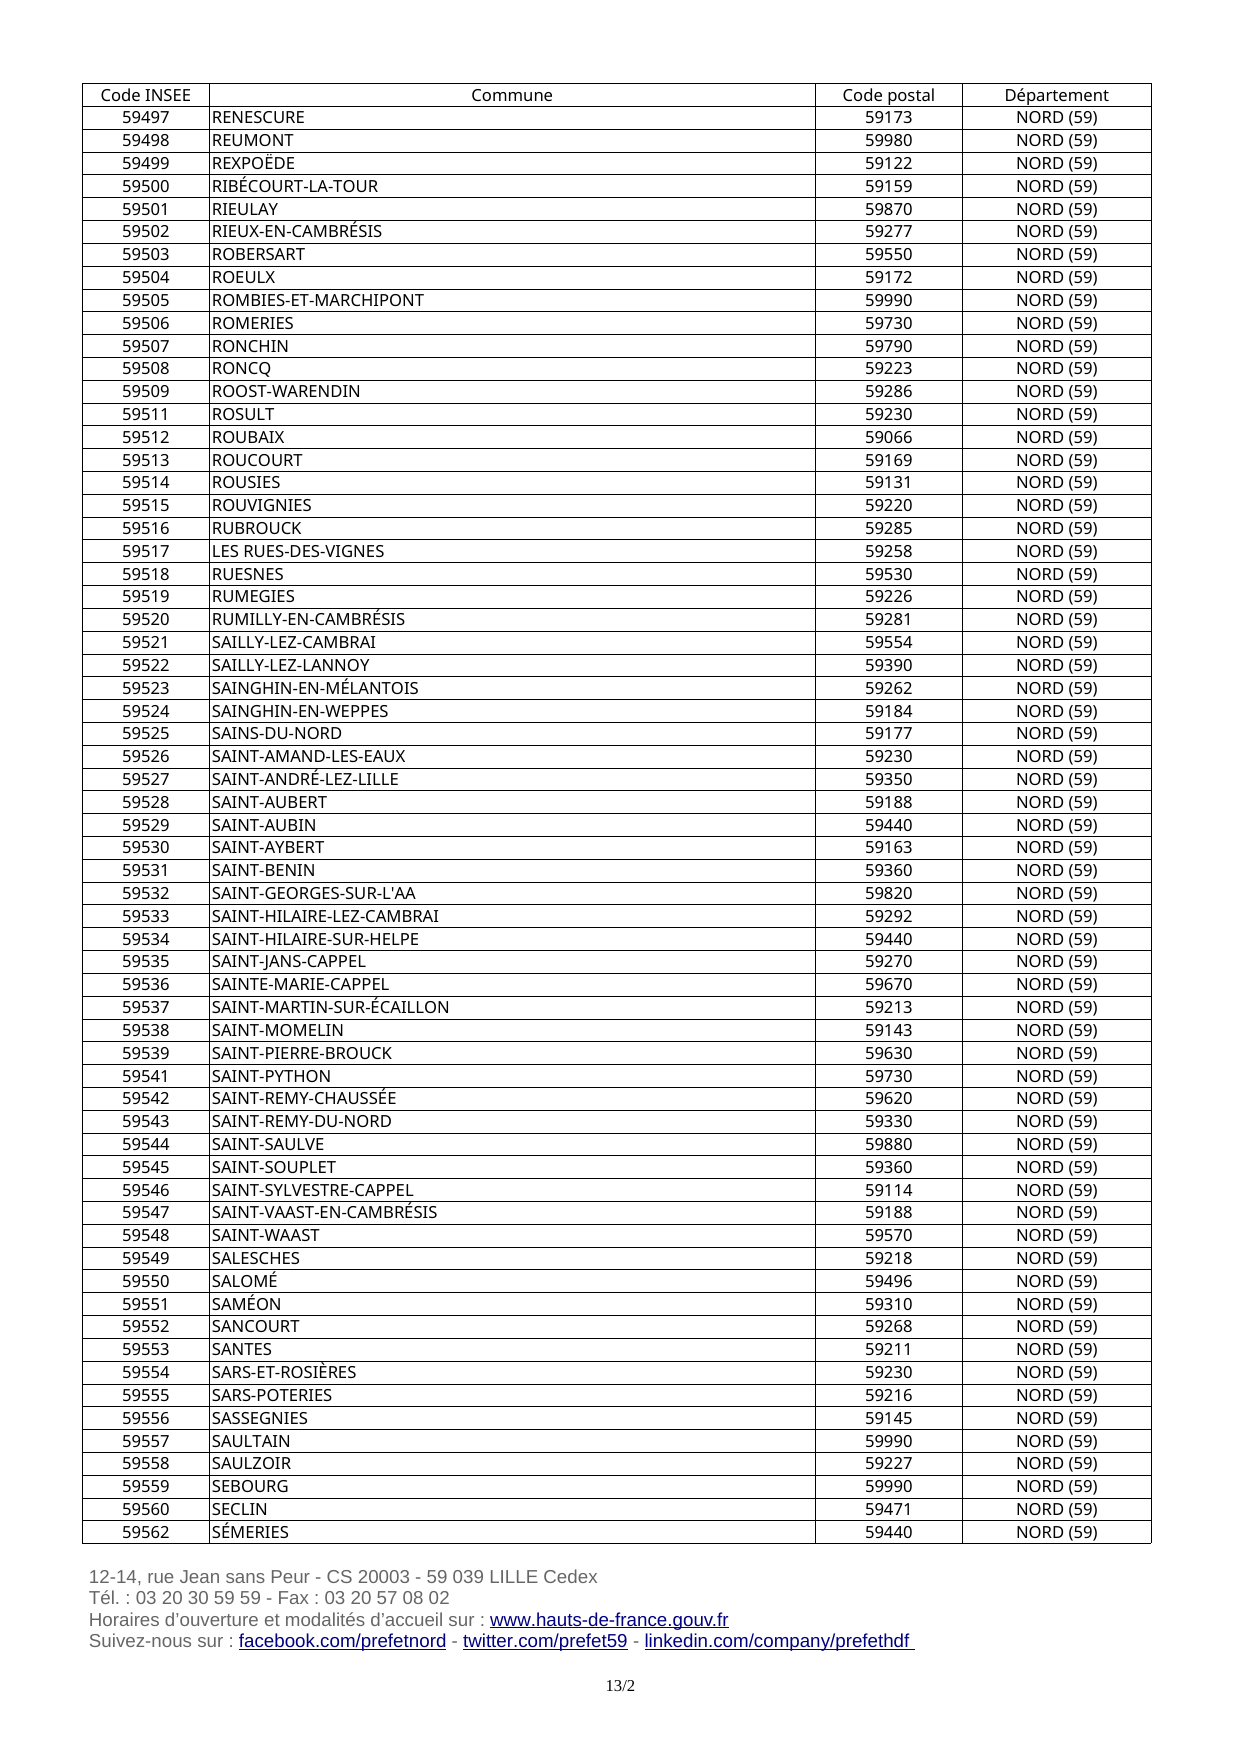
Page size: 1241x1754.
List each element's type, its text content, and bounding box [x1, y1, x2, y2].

table_cell NORD (59) [963, 518, 1151, 539]
table_cell NORD (59) [963, 153, 1151, 174]
table_cell 59220 [816, 495, 962, 517]
table_cell RUBROUCK [210, 518, 815, 539]
table_cell 59471 [816, 1499, 962, 1520]
table_cell 59268 [816, 1316, 962, 1338]
table_cell LES RUES-DES-VIGNES [210, 540, 815, 562]
table_cell SAINT-AYBERT [210, 837, 815, 859]
table_cell ROMERIES [210, 312, 815, 334]
table_cell NORD (59) [963, 655, 1151, 676]
table_cell 59286 [816, 381, 962, 402]
table_cell 59496 [816, 1270, 962, 1292]
table_cell SAULTAIN [210, 1430, 815, 1452]
table_cell REUMONT [210, 130, 815, 152]
table_cell 59519 [83, 586, 209, 608]
table_cell NORD (59) [963, 1134, 1151, 1155]
table_cell 59542 [83, 1088, 209, 1110]
table_cell SAINT-AMAND-LES-EAUX [210, 746, 815, 767]
table_cell 59188 [816, 1202, 962, 1224]
table_cell 59258 [816, 540, 962, 562]
table_cell 59507 [83, 335, 209, 357]
table_cell RUMILLY-EN-CAMBRÉSIS [210, 609, 815, 631]
table_cell 59520 [83, 609, 209, 631]
table_cell ROBERSART [210, 244, 815, 266]
table_cell NORD (59) [963, 1499, 1151, 1520]
table_cell 59499 [83, 153, 209, 174]
table_cell 59870 [816, 198, 962, 220]
table_cell NORD (59) [963, 426, 1151, 448]
table_cell SAINT-SYLVESTRE-CAPPEL [210, 1179, 815, 1201]
table_cell 59551 [83, 1293, 209, 1315]
table_cell 59539 [83, 1042, 209, 1064]
table_cell NORD (59) [963, 198, 1151, 220]
table_cell NORD (59) [963, 1225, 1151, 1247]
table_cell NORD (59) [963, 1156, 1151, 1178]
table_cell 59533 [83, 905, 209, 927]
table_cell 59790 [816, 335, 962, 357]
table_cell NORD (59) [963, 1088, 1151, 1110]
table_cell NORD (59) [963, 723, 1151, 745]
table_cell SAINT-AUBERT [210, 791, 815, 813]
table_cell 59547 [83, 1202, 209, 1224]
table_cell RONCHIN [210, 335, 815, 357]
table_cell 59440 [816, 1521, 962, 1543]
table_cell SARS-POTERIES [210, 1385, 815, 1406]
table_cell 59820 [816, 883, 962, 904]
table_cell ROEULX [210, 267, 815, 288]
table_cell 59502 [83, 221, 209, 243]
table_cell SANTES [210, 1339, 815, 1361]
table_cell SAMÉON [210, 1293, 815, 1315]
table_cell NORD (59) [963, 449, 1151, 471]
table_cell SARS-ET-ROSIÈRES [210, 1362, 815, 1383]
table_cell NORD (59) [963, 700, 1151, 722]
table_cell RIBÉCOURT-LA-TOUR [210, 175, 815, 197]
table_cell SAINT-JANS-CAPPEL [210, 951, 815, 973]
table_cell NORD (59) [963, 997, 1151, 1018]
table_cell SAINT-AUBIN [210, 814, 815, 836]
table_cell NORD (59) [963, 563, 1151, 585]
table_cell 59218 [816, 1248, 962, 1269]
table_cell 59549 [83, 1248, 209, 1269]
table_cell 59525 [83, 723, 209, 745]
table_cell 59535 [83, 951, 209, 973]
table_cell 59555 [83, 1385, 209, 1406]
table_cell 59262 [816, 677, 962, 699]
table_cell 59511 [83, 404, 209, 425]
table_cell NORD (59) [963, 632, 1151, 653]
table_cell 59503 [83, 244, 209, 266]
table_cell 59556 [83, 1407, 209, 1429]
table_cell NORD (59) [963, 1453, 1151, 1475]
table_cell 59990 [816, 1430, 962, 1452]
table_header Code postal [816, 84, 962, 106]
table_cell 59532 [83, 883, 209, 904]
table_cell RONCQ [210, 358, 815, 380]
table_cell NORD (59) [963, 928, 1151, 950]
table_cell NORD (59) [963, 791, 1151, 813]
table_cell 59350 [816, 769, 962, 790]
table_cell 59557 [83, 1430, 209, 1452]
table_cell 59440 [816, 928, 962, 950]
table_cell NORD (59) [963, 358, 1151, 380]
table_cell SASSEGNIES [210, 1407, 815, 1429]
table_cell NORD (59) [963, 883, 1151, 904]
table_cell NORD (59) [963, 1042, 1151, 1064]
table_cell SAINT-ANDRÉ-LEZ-LILLE [210, 769, 815, 790]
table_cell 59530 [816, 563, 962, 585]
table_cell NORD (59) [963, 769, 1151, 790]
table_cell SAILLY-LEZ-LANNOY [210, 655, 815, 676]
table_cell ROSULT [210, 404, 815, 425]
table_cell 59114 [816, 1179, 962, 1201]
table_cell 59514 [83, 472, 209, 494]
table_cell SALESCHES [210, 1248, 815, 1269]
table_cell 59172 [816, 267, 962, 288]
table_header Département [963, 84, 1151, 106]
table_cell SÉMERIES [210, 1521, 815, 1543]
table_cell ROUCOURT [210, 449, 815, 471]
table_cell NORD (59) [963, 404, 1151, 425]
table_cell 59541 [83, 1065, 209, 1087]
table_cell NORD (59) [963, 974, 1151, 996]
table_cell RUMEGIES [210, 586, 815, 608]
table_cell 59226 [816, 586, 962, 608]
table_cell 59277 [816, 221, 962, 243]
table_cell 59880 [816, 1134, 962, 1155]
table_cell SAINTE-MARIE-CAPPEL [210, 974, 815, 996]
table_cell 59538 [83, 1020, 209, 1041]
table_cell 59184 [816, 700, 962, 722]
table_cell 59516 [83, 518, 209, 539]
table_cell NORD (59) [963, 495, 1151, 517]
table_cell 59360 [816, 1156, 962, 1178]
table_cell 59534 [83, 928, 209, 950]
table_cell 59546 [83, 1179, 209, 1201]
table_cell 59163 [816, 837, 962, 859]
table_cell 59285 [816, 518, 962, 539]
table_cell ROUBAIX [210, 426, 815, 448]
table_cell ROUSIES [210, 472, 815, 494]
table_cell 59548 [83, 1225, 209, 1247]
table_cell 59537 [83, 997, 209, 1018]
table_cell RUESNES [210, 563, 815, 585]
table_cell NORD (59) [963, 746, 1151, 767]
table_cell NORD (59) [963, 1202, 1151, 1224]
table_cell 59530 [83, 837, 209, 859]
table_cell SAINT-REMY-CHAUSSÉE [210, 1088, 815, 1110]
table_cell SAINS-DU-NORD [210, 723, 815, 745]
table_cell 59553 [83, 1339, 209, 1361]
table_cell NORD (59) [963, 221, 1151, 243]
table_cell RIEULAY [210, 198, 815, 220]
table_cell 59570 [816, 1225, 962, 1247]
table_cell 59230 [816, 746, 962, 767]
table_cell NORD (59) [963, 540, 1151, 562]
table_cell NORD (59) [963, 586, 1151, 608]
table_cell 59536 [83, 974, 209, 996]
table_cell NORD (59) [963, 1430, 1151, 1452]
table_cell 59169 [816, 449, 962, 471]
table_cell SAINT-MOMELIN [210, 1020, 815, 1041]
table_cell NORD (59) [963, 1020, 1151, 1041]
table_cell 59527 [83, 769, 209, 790]
table_cell 59554 [83, 1362, 209, 1383]
table_cell SAINGHIN-EN-WEPPES [210, 700, 815, 722]
table_cell 59517 [83, 540, 209, 562]
table_cell SAINT-HILAIRE-LEZ-CAMBRAI [210, 905, 815, 927]
table_cell 59270 [816, 951, 962, 973]
table_cell 59523 [83, 677, 209, 699]
table_cell 59216 [816, 1385, 962, 1406]
table_cell NORD (59) [963, 1248, 1151, 1269]
table_cell RENESCURE [210, 107, 815, 129]
table_cell 59440 [816, 814, 962, 836]
table_cell NORD (59) [963, 677, 1151, 699]
table_cell 59562 [83, 1521, 209, 1543]
table_cell 59230 [816, 1362, 962, 1383]
table_cell SAINGHIN-EN-MÉLANTOIS [210, 677, 815, 699]
table_cell SAINT-REMY-DU-NORD [210, 1111, 815, 1132]
table_cell NORD (59) [963, 860, 1151, 882]
table_cell 59559 [83, 1476, 209, 1497]
table_cell 59292 [816, 905, 962, 927]
table_cell 59529 [83, 814, 209, 836]
table_cell 59498 [83, 130, 209, 152]
table_cell 59159 [816, 175, 962, 197]
table_cell 59501 [83, 198, 209, 220]
table_cell NORD (59) [963, 1293, 1151, 1315]
table_cell 59223 [816, 358, 962, 380]
table_cell 59360 [816, 860, 962, 882]
table_cell 59504 [83, 267, 209, 288]
table_cell 59230 [816, 404, 962, 425]
table_cell 59173 [816, 107, 962, 129]
table_cell NORD (59) [963, 1316, 1151, 1338]
table_cell 59512 [83, 426, 209, 448]
table_cell SAULZOIR [210, 1453, 815, 1475]
table_cell SECLIN [210, 1499, 815, 1520]
table_cell 59730 [816, 1065, 962, 1087]
table_cell 59521 [83, 632, 209, 653]
table_cell 59531 [83, 860, 209, 882]
table_cell 59670 [816, 974, 962, 996]
table_cell SAINT-MARTIN-SUR-ÉCAILLON [210, 997, 815, 1018]
table_cell 59620 [816, 1088, 962, 1110]
table_cell SAINT-BENIN [210, 860, 815, 882]
table_cell SAINT-WAAST [210, 1225, 815, 1247]
table_cell SAINT-HILAIRE-SUR-HELPE [210, 928, 815, 950]
table_cell 59281 [816, 609, 962, 631]
table_cell SEBOURG [210, 1476, 815, 1497]
table_cell NORD (59) [963, 951, 1151, 973]
table_cell 59552 [83, 1316, 209, 1338]
table_cell 59213 [816, 997, 962, 1018]
table_cell NORD (59) [963, 905, 1151, 927]
table_cell 59122 [816, 153, 962, 174]
table_cell NORD (59) [963, 1339, 1151, 1361]
table_header Code INSEE [83, 84, 209, 106]
table_cell 59528 [83, 791, 209, 813]
table_cell 59730 [816, 312, 962, 334]
table_cell 59560 [83, 1499, 209, 1520]
table_cell 59545 [83, 1156, 209, 1178]
table_cell NORD (59) [963, 472, 1151, 494]
table_cell ROOST-WARENDIN [210, 381, 815, 402]
table_header Commune [210, 84, 815, 106]
table_cell NORD (59) [963, 1385, 1151, 1406]
table_cell 59543 [83, 1111, 209, 1132]
table_cell 59508 [83, 358, 209, 380]
table_cell 59630 [816, 1042, 962, 1064]
table_cell 59515 [83, 495, 209, 517]
table_cell 59522 [83, 655, 209, 676]
table_cell SAILLY-LEZ-CAMBRAI [210, 632, 815, 653]
table_cell NORD (59) [963, 267, 1151, 288]
table_cell 59211 [816, 1339, 962, 1361]
table_cell 59227 [816, 1453, 962, 1475]
table_cell 59518 [83, 563, 209, 585]
table_cell 59524 [83, 700, 209, 722]
table_cell 59505 [83, 290, 209, 311]
table_cell 59554 [816, 632, 962, 653]
table_cell NORD (59) [963, 381, 1151, 402]
table_cell NORD (59) [963, 1362, 1151, 1383]
table_cell 59145 [816, 1407, 962, 1429]
table_cell NORD (59) [963, 1270, 1151, 1292]
table_cell NORD (59) [963, 1407, 1151, 1429]
table_cell 59509 [83, 381, 209, 402]
table_cell 59550 [816, 244, 962, 266]
table_cell ROMBIES-ET-MARCHIPONT [210, 290, 815, 311]
table_cell NORD (59) [963, 290, 1151, 311]
table_cell 59550 [83, 1270, 209, 1292]
table_cell 59544 [83, 1134, 209, 1155]
table_cell ROUVIGNIES [210, 495, 815, 517]
table_cell NORD (59) [963, 130, 1151, 152]
table_cell 59310 [816, 1293, 962, 1315]
table_cell 59131 [816, 472, 962, 494]
table_cell SAINT-VAAST-EN-CAMBRÉSIS [210, 1202, 815, 1224]
table_cell 59526 [83, 746, 209, 767]
table_cell RIEUX-EN-CAMBRÉSIS [210, 221, 815, 243]
table_cell NORD (59) [963, 1179, 1151, 1201]
table_cell NORD (59) [963, 175, 1151, 197]
table_cell NORD (59) [963, 335, 1151, 357]
table_cell NORD (59) [963, 1521, 1151, 1543]
table_cell SAINT-SOUPLET [210, 1156, 815, 1178]
table_cell 59500 [83, 175, 209, 197]
table_cell SALOMÉ [210, 1270, 815, 1292]
table_cell NORD (59) [963, 1065, 1151, 1087]
table_cell 59390 [816, 655, 962, 676]
table_cell SAINT-SAULVE [210, 1134, 815, 1155]
table_cell 59990 [816, 290, 962, 311]
table_cell 59177 [816, 723, 962, 745]
table_cell REXPOËDE [210, 153, 815, 174]
table_cell SANCOURT [210, 1316, 815, 1338]
table_cell 59066 [816, 426, 962, 448]
table_cell NORD (59) [963, 837, 1151, 859]
table_cell 59143 [816, 1020, 962, 1041]
table_cell 59497 [83, 107, 209, 129]
table_cell 59330 [816, 1111, 962, 1132]
table_cell NORD (59) [963, 814, 1151, 836]
table_cell 59558 [83, 1453, 209, 1475]
table_cell NORD (59) [963, 107, 1151, 129]
table_cell NORD (59) [963, 1111, 1151, 1132]
table_cell 59513 [83, 449, 209, 471]
table_cell SAINT-PYTHON [210, 1065, 815, 1087]
table_cell NORD (59) [963, 609, 1151, 631]
table_cell 59980 [816, 130, 962, 152]
table_cell NORD (59) [963, 1476, 1151, 1497]
table_cell NORD (59) [963, 244, 1151, 266]
table_cell 59506 [83, 312, 209, 334]
table_cell 59188 [816, 791, 962, 813]
table_cell NORD (59) [963, 312, 1151, 334]
table_cell 59990 [816, 1476, 962, 1497]
table_cell SAINT-PIERRE-BROUCK [210, 1042, 815, 1064]
table_cell SAINT-GEORGES-SUR-L'AA [210, 883, 815, 904]
